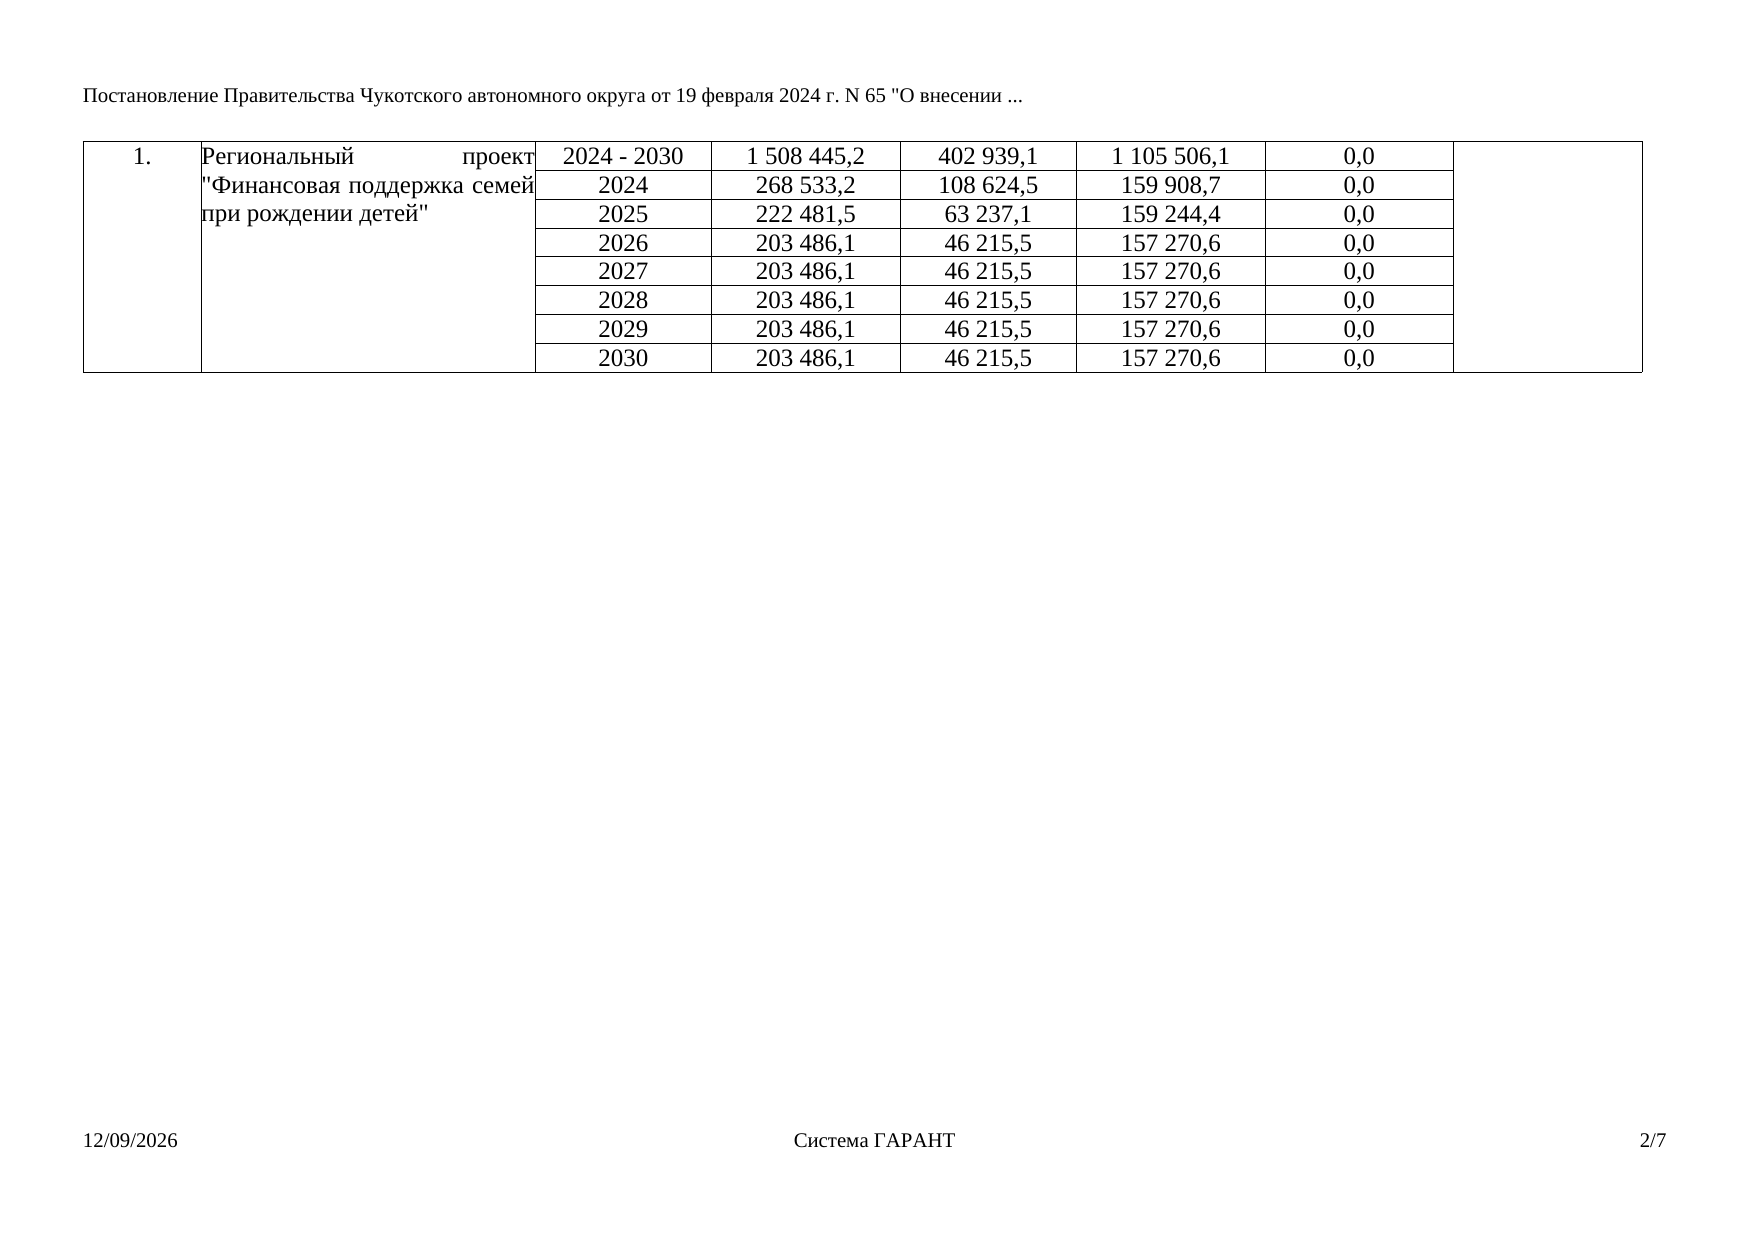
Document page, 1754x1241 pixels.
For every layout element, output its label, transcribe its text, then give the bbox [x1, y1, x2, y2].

table_cell 203 486,1 [712, 286, 900, 314]
table_cell 46 215,5 [901, 257, 1076, 285]
table_cell 0,0 [1266, 286, 1453, 314]
table_cell 2024 [536, 171, 711, 199]
table_cell 46 215,5 [901, 286, 1076, 314]
table_cell 203 486,1 [712, 229, 900, 256]
table_header [1454, 142, 1642, 372]
table_header 0,0 [1266, 142, 1453, 170]
table_cell 108 624,5 [901, 171, 1076, 199]
table_cell 157 270,6 [1077, 344, 1265, 372]
table_cell 2029 [536, 315, 711, 343]
table_cell 157 270,6 [1077, 315, 1265, 343]
table_cell 2028 [536, 286, 711, 314]
table_cell 157 270,6 [1077, 229, 1265, 256]
table_header 1 105 506,1 [1077, 142, 1265, 170]
table_cell 268 533,2 [712, 171, 900, 199]
table_cell 159 908,7 [1077, 171, 1265, 199]
table_cell 46 215,5 [901, 315, 1076, 343]
table_cell 0,0 [1266, 171, 1453, 199]
table_header 1 508 445,2 [712, 142, 900, 170]
table_header 2024 - 2030 [536, 142, 711, 170]
table_cell 157 270,6 [1077, 286, 1265, 314]
table_cell 2027 [536, 257, 711, 285]
table_cell 0,0 [1266, 315, 1453, 343]
table_header 1. [84, 142, 201, 372]
table_cell 2025 [536, 200, 711, 228]
table_header 402 939,1 [901, 142, 1076, 170]
table_cell 0,0 [1266, 344, 1453, 372]
table_cell 63 237,1 [901, 200, 1076, 228]
table_cell 2026 [536, 229, 711, 256]
table_cell 46 215,5 [901, 229, 1076, 256]
table_cell 159 244,4 [1077, 200, 1265, 228]
table_cell 203 486,1 [712, 315, 900, 343]
table_cell 0,0 [1266, 257, 1453, 285]
table_cell 0,0 [1266, 200, 1453, 228]
table_cell 2030 [536, 344, 711, 372]
table_cell 203 486,1 [712, 257, 900, 285]
table_header Региональный проект "Финансовая поддержка семей при рождении детей" [202, 142, 535, 372]
table_cell 203 486,1 [712, 344, 900, 372]
table_cell 0,0 [1266, 229, 1453, 256]
table_cell 157 270,6 [1077, 257, 1265, 285]
table_cell 222 481,5 [712, 200, 900, 228]
table_cell 46 215,5 [901, 344, 1076, 372]
